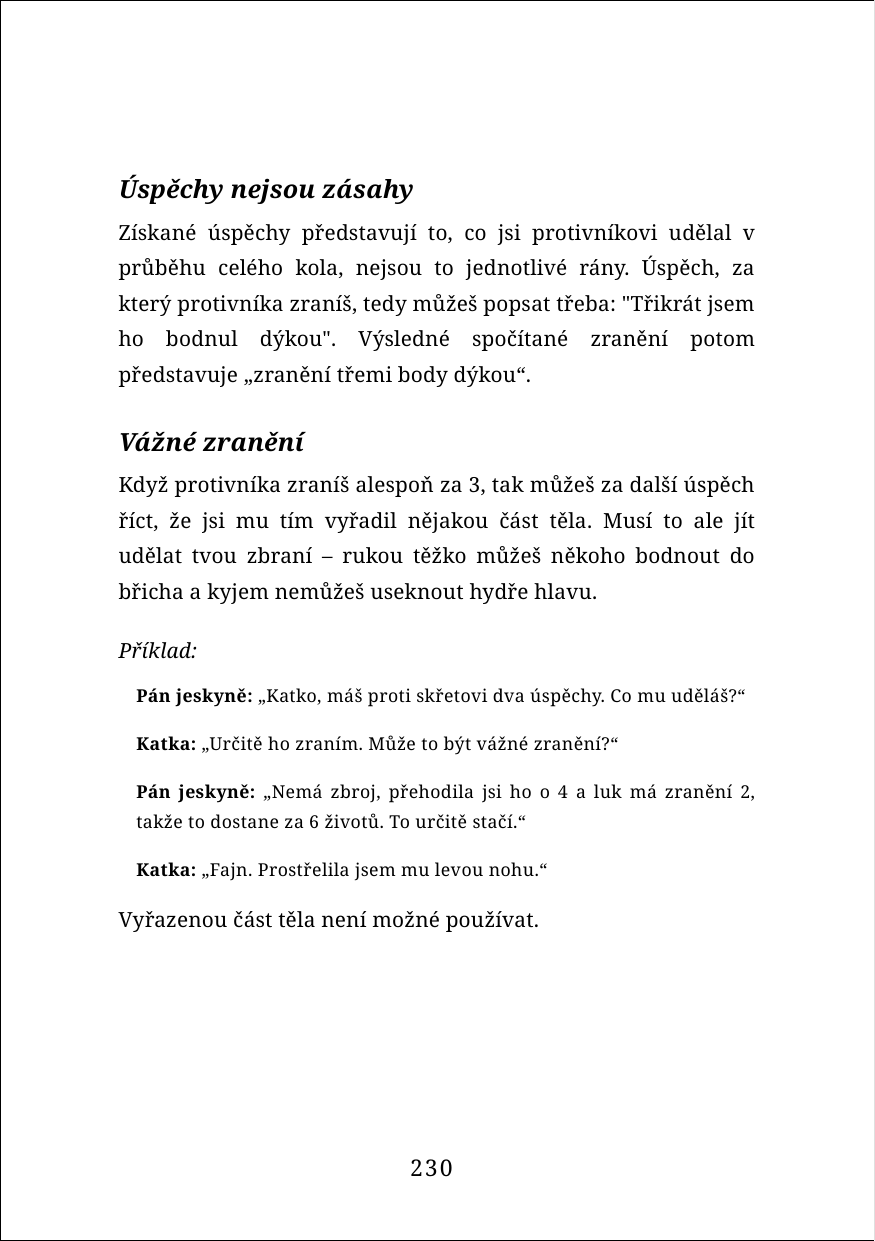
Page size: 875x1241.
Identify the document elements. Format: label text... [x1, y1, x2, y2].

text Pán jeskyně: „Katko, máš proti skřetovi dva úspěchy. Co mu uděláš?“ [136, 683, 756, 708]
text Když protivníka zraníš alespoň za 3, tak můžeš za další úspěch říct, že jsi mu tím vyřadil nějakou část těla. Musí to ale jít udělat tvou zbraní – rukou těžko můžeš někoho bodnout do břicha a kyjem nemůžeš useknout hydře hlavu. [118, 471, 756, 606]
text Získané úspěchy představují to, co jsi protivníkovi udělal v průběhu celého kola, nejsou to jednotlivé rány. Úspěch, za který protivníka zraníš, tedy můžeš popsat třeba: "Třikrát jsem ho bodnul dýkou". Výsledné spočítané zranění potom představuje „zranění třemi body dýkou“. [118, 218, 756, 388]
text Příklad: [118, 636, 756, 665]
subtitle Vážné zranění [118, 425, 756, 459]
text Vyřazenou část těla není možné používat. [118, 905, 756, 934]
text Katka: „Určitě ho zraním. Může to být vážné zranění?“ [136, 731, 756, 756]
text Pán jeskyně: „Nemá zbroj, přehodila jsi ho o 4 a luk má zranění 2, takže to dostane za 6 životů. To určitě stačí.“ [136, 779, 756, 834]
subtitle Úspěchy nejsou zásahy [118, 172, 756, 206]
text Katka: „Fajn. Prostřelila jsem mu levou nohu.“ [136, 857, 756, 882]
